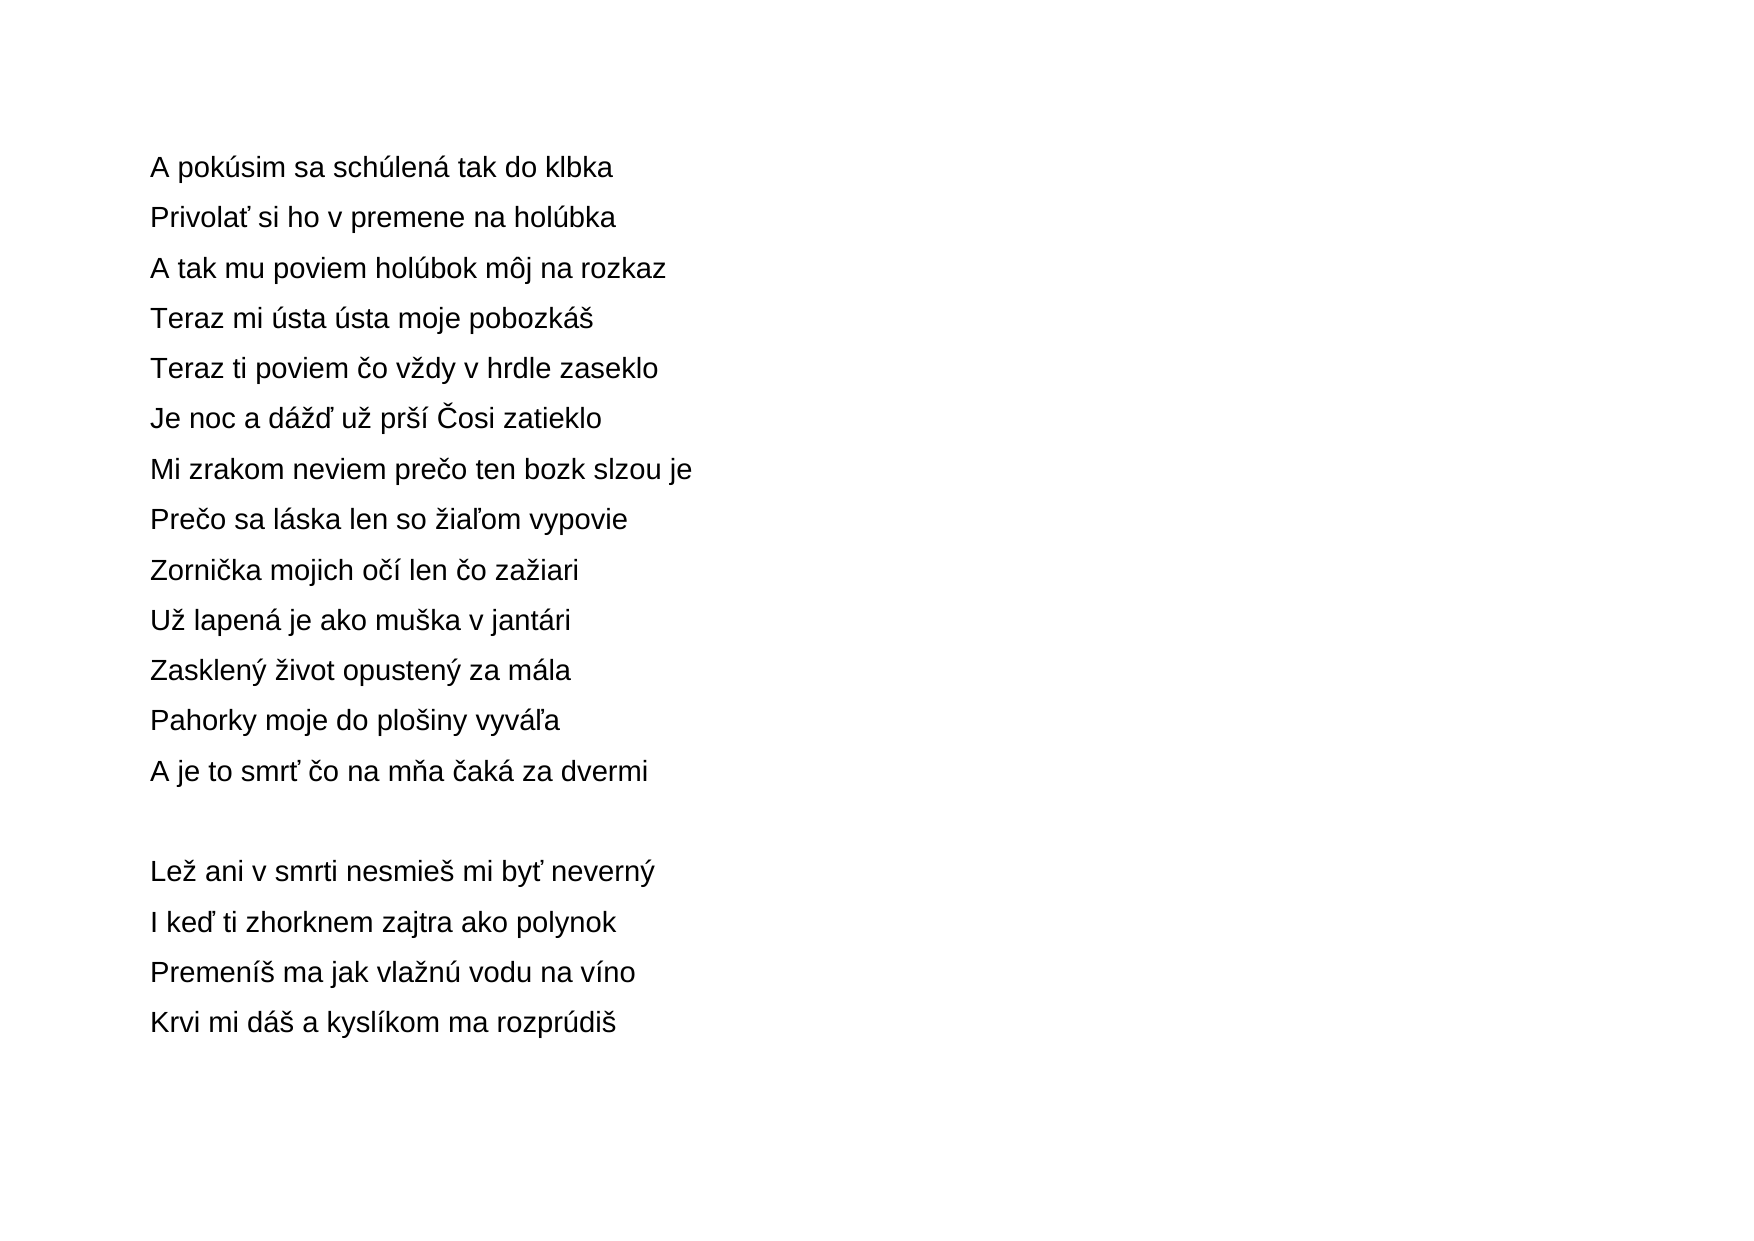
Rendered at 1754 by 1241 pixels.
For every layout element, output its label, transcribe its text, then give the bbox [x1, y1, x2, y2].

text Pahorky moje do plošiny vyváľa [150, 703, 1242, 737]
text Teraz ti poviem čo vždy v hrdle zaseklo [150, 351, 1242, 385]
text Teraz mi ústa ústa moje pobozkáš [150, 301, 1242, 334]
text Mi zrakom neviem prečo ten bozk slzou je [150, 452, 1242, 485]
text Lež ani v smrti nesmieš mi byť neverný [150, 854, 1242, 888]
text I keď ti zhorknem zajtra ako polynok [150, 905, 1242, 938]
text Je noc a dážď už prší Čosi zatieklo [150, 402, 1242, 435]
text A je to smrť čo na mňa čaká za dvermi [150, 754, 1242, 787]
text A pokúsim sa schúlená tak do klbka [150, 150, 1242, 183]
text Privolať si ho v premene na holúbka [150, 200, 1242, 234]
text Zornička mojich očí len čo zažiari [150, 552, 1242, 586]
text Prečo sa láska len so žiaľom vypovie [150, 502, 1242, 536]
text Už lapená je ako muška v jantári [150, 603, 1242, 636]
text Zasklený život opustený za mála [150, 653, 1242, 687]
text Premeníš ma jak vlažnú vodu na víno [150, 955, 1242, 988]
text Krvi mi dáš a kyslíkom ma rozprúdiš [150, 1005, 1242, 1039]
text A tak mu poviem holúbok môj na rozkaz [150, 251, 1242, 284]
